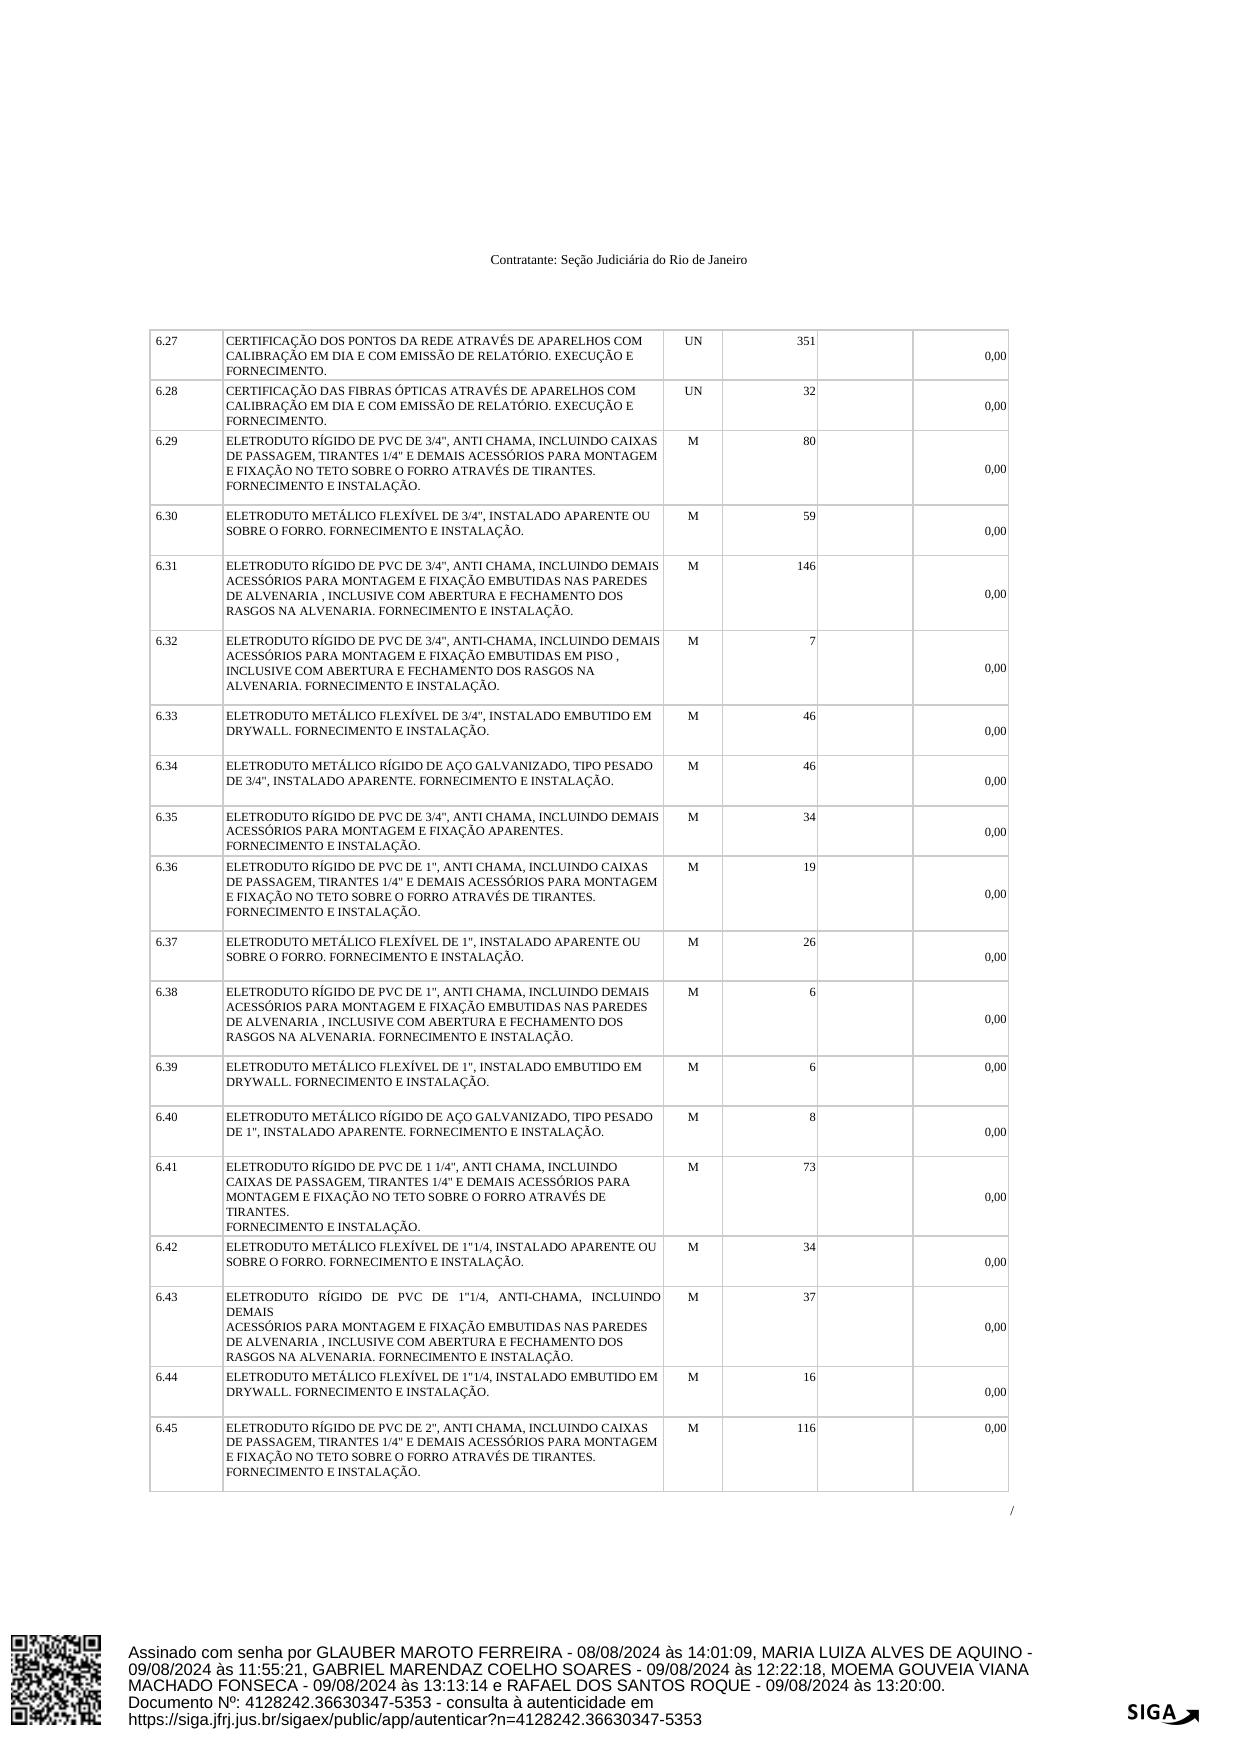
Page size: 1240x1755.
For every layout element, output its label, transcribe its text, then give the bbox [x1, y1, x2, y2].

table_cell ELETRODUTO METÁLICO FLEXÍVEL DE 3/4", INSTALADO APARENTE OU SOBRE O FORRO. FORNECIMENTO E INSTALAÇÃO. [224, 506, 663, 555]
table_cell ELETRODUTO METÁLICO RÍGIDO DE AÇO GALVANIZADO, TIPO PESADO DE 1", INSTALADO APARENTE. FORNECIMENTO E INSTALAÇÃO. [224, 1107, 663, 1156]
table_cell 0,00 [914, 1418, 1008, 1491]
table_cell 34 [723, 1237, 817, 1286]
table_header UN [664, 331, 722, 379]
table_cell 6.33 [151, 706, 222, 754]
table_cell M [664, 1418, 722, 1491]
table_cell 0,00 [914, 431, 1008, 504]
table_cell 0,00 [914, 1367, 1008, 1416]
table_cell 37 [723, 1287, 817, 1366]
table_cell 34 [723, 807, 817, 855]
table_cell [818, 431, 912, 504]
table_cell M [664, 1237, 722, 1286]
table_cell M [664, 556, 722, 629]
table_header 0,00 [914, 331, 1008, 379]
table_cell 6.38 [151, 982, 222, 1055]
table_cell 6.42 [151, 1237, 222, 1286]
table_cell ELETRODUTO RÍGIDO DE PVC DE 1 1/4", ANTI CHAMA, INCLUINDO CAIXAS DE PASSAGEM, TIRANTES 1/4" E DEMAIS ACESSÓRIOS PARA MONTAGEM E FIXAÇÃO NO TETO SOBRE O FORRO ATRAVÉS DE TIRANTES. FORNECIMENTO E INSTALAÇÃO. [224, 1157, 663, 1235]
table_cell [818, 631, 912, 704]
table_cell [818, 857, 912, 930]
table_cell M [664, 1287, 722, 1366]
table_cell [818, 932, 912, 980]
table_cell 0,00 [914, 1157, 1008, 1235]
table_cell [818, 1287, 912, 1366]
table_cell 6.29 [151, 431, 222, 504]
table_cell 46 [723, 706, 817, 754]
table_cell 0,00 [914, 631, 1008, 704]
table_cell [818, 506, 912, 555]
table_cell ELETRODUTO RÍGIDO DE PVC DE 1", ANTI CHAMA, INCLUINDO CAIXAS DE PASSAGEM, TIRANTES 1/4" E DEMAIS ACESSÓRIOS PARA MONTAGEM E FIXAÇÃO NO TETO SOBRE O FORRO ATRAVÉS DE TIRANTES. FORNECIMENTO E INSTALAÇÃO. [224, 857, 663, 930]
table_cell 46 [723, 756, 817, 805]
table_cell 0,00 [914, 1237, 1008, 1286]
table_cell ELETRODUTO METÁLICO FLEXÍVEL DE 1", INSTALADO APARENTE OU SOBRE O FORRO. FORNECIMENTO E INSTALAÇÃO. [224, 932, 663, 980]
table_cell 80 [723, 431, 817, 504]
table_cell 0,00 [914, 1057, 1008, 1105]
table_cell [818, 1057, 912, 1105]
table_cell 0,00 [914, 807, 1008, 855]
table_cell M [664, 857, 722, 930]
table_cell 6.43 [151, 1287, 222, 1366]
table_cell [818, 756, 912, 805]
table_cell [818, 706, 912, 754]
table_cell [818, 1157, 912, 1235]
table_cell 26 [723, 932, 817, 980]
table_cell [818, 1367, 912, 1416]
table_cell 6 [723, 1057, 817, 1105]
table_cell 6.34 [151, 756, 222, 805]
table_header [818, 331, 912, 379]
table_cell 16 [723, 1367, 817, 1416]
table_header CERTIFICAÇÃO DOS PONTOS DA REDE ATRAVÉS DE APARELHOS COM CALIBRAÇÃO EM DIA E COM EMISSÃO DE RELATÓRIO. EXECUÇÃO E FORNECIMENTO. [224, 331, 663, 379]
table_cell 6.37 [151, 932, 222, 980]
table_cell M [664, 932, 722, 980]
table_cell ELETRODUTO METÁLICO FLEXÍVEL DE 1", INSTALADO EMBUTIDO EM DRYWALL. FORNECIMENTO E INSTALAÇÃO. [224, 1057, 663, 1105]
table_cell 19 [723, 857, 817, 930]
table_cell M [664, 1107, 722, 1156]
table_cell CERTIFICAÇÃO DAS FIBRAS ÓPTICAS ATRAVÉS DE APARELHOS COM CALIBRAÇÃO EM DIA E COM EMISSÃO DE RELATÓRIO. EXECUÇÃO E FORNECIMENTO. [224, 381, 663, 429]
table_cell 6.31 [151, 556, 222, 629]
table_cell 32 [723, 381, 817, 429]
table_cell 6 [723, 982, 817, 1055]
table_cell M [664, 431, 722, 504]
table_cell ELETRODUTO RÍGIDO DE PVC DE 1"1/4, ANTI-CHAMA, INCLUINDO DEMAIS ACESSÓRIOS PARA MONTAGEM E FIXAÇÃO EMBUTIDAS NAS PAREDES DE ALVENARIA , INCLUSIVE COM ABERTURA E FECHAMENTO DOS RASGOS NA ALVENARIA. FORNECIMENTO E INSTALAÇÃO. [224, 1287, 663, 1366]
table_cell M [664, 1367, 722, 1416]
table_cell 6.28 [151, 381, 222, 429]
table_cell ELETRODUTO RÍGIDO DE PVC DE 3/4", ANTI CHAMA, INCLUINDO DEMAIS ACESSÓRIOS PARA MONTAGEM E FIXAÇÃO APARENTES. FORNECIMENTO E INSTALAÇÃO. [224, 807, 663, 855]
table_cell 0,00 [914, 982, 1008, 1055]
table_cell 8 [723, 1107, 817, 1156]
table_cell 0,00 [914, 1107, 1008, 1156]
table_cell [818, 381, 912, 429]
table_cell 59 [723, 506, 817, 555]
table_cell 6.45 [151, 1418, 222, 1491]
table_cell M [664, 756, 722, 805]
table_cell ELETRODUTO RÍGIDO DE PVC DE 2", ANTI CHAMA, INCLUINDO CAIXAS DE PASSAGEM, TIRANTES 1/4" E DEMAIS ACESSÓRIOS PARA MONTAGEM E FIXAÇÃO NO TETO SOBRE O FORRO ATRAVÉS DE TIRANTES. FORNECIMENTO E INSTALAÇÃO. [224, 1418, 663, 1491]
table_cell 6.30 [151, 506, 222, 555]
table_cell 0,00 [914, 1287, 1008, 1366]
table_cell ELETRODUTO RÍGIDO DE PVC DE 1", ANTI CHAMA, INCLUINDO DEMAIS ACESSÓRIOS PARA MONTAGEM E FIXAÇÃO EMBUTIDAS NAS PAREDES DE ALVENARIA , INCLUSIVE COM ABERTURA E FECHAMENTO DOS RASGOS NA ALVENARIA. FORNECIMENTO E INSTALAÇÃO. [224, 982, 663, 1055]
table_cell 146 [723, 556, 817, 629]
table_cell [818, 807, 912, 855]
table_header 6.27 [151, 331, 222, 379]
table_cell 116 [723, 1418, 817, 1491]
table_cell 6.35 [151, 807, 222, 855]
table_cell 0,00 [914, 706, 1008, 754]
table_cell [818, 1107, 912, 1156]
table_cell 0,00 [914, 857, 1008, 930]
table_cell M [664, 1157, 722, 1235]
table_header 351 [723, 331, 817, 379]
table_cell 0,00 [914, 506, 1008, 555]
table_cell M [664, 1057, 722, 1105]
table_cell ELETRODUTO METÁLICO FLEXÍVEL DE 1"1/4, INSTALADO EMBUTIDO EM DRYWALL. FORNECIMENTO E INSTALAÇÃO. [224, 1367, 663, 1416]
table_cell 6.44 [151, 1367, 222, 1416]
table_cell 0,00 [914, 932, 1008, 980]
table_cell [818, 1418, 912, 1491]
table_cell [818, 982, 912, 1055]
table_cell 0,00 [914, 556, 1008, 629]
table_cell 6.39 [151, 1057, 222, 1105]
table_cell M [664, 807, 722, 855]
table_cell 73 [723, 1157, 817, 1235]
table_cell ELETRODUTO RÍGIDO DE PVC DE 3/4", ANTI CHAMA, INCLUINDO DEMAIS ACESSÓRIOS PARA MONTAGEM E FIXAÇÃO EMBUTIDAS NAS PAREDES DE ALVENARIA , INCLUSIVE COM ABERTURA E FECHAMENTO DOS RASGOS NA ALVENARIA. FORNECIMENTO E INSTALAÇÃO. [224, 556, 663, 629]
table_cell UN [664, 381, 722, 429]
table_cell 6.41 [151, 1157, 222, 1235]
table_cell 0,00 [914, 381, 1008, 429]
table_cell ELETRODUTO RÍGIDO DE PVC DE 3/4", ANTI-CHAMA, INCLUINDO DEMAIS ACESSÓRIOS PARA MONTAGEM E FIXAÇÃO EMBUTIDAS EM PISO , INCLUSIVE COM ABERTURA E FECHAMENTO DOS RASGOS NA ALVENARIA. FORNECIMENTO E INSTALAÇÃO. [224, 631, 663, 704]
table_cell M [664, 982, 722, 1055]
table_cell ELETRODUTO RÍGIDO DE PVC DE 3/4", ANTI CHAMA, INCLUINDO CAIXAS DE PASSAGEM, TIRANTES 1/4" E DEMAIS ACESSÓRIOS PARA MONTAGEM E FIXAÇÃO NO TETO SOBRE O FORRO ATRAVÉS DE TIRANTES. FORNECIMENTO E INSTALAÇÃO. [224, 431, 663, 504]
table_cell [818, 556, 912, 629]
table_cell ELETRODUTO METÁLICO RÍGIDO DE AÇO GALVANIZADO, TIPO PESADO DE 3/4", INSTALADO APARENTE. FORNECIMENTO E INSTALAÇÃO. [224, 756, 663, 805]
table_cell 6.32 [151, 631, 222, 704]
table_cell M [664, 506, 722, 555]
table_cell 7 [723, 631, 817, 704]
table_cell ELETRODUTO METÁLICO FLEXÍVEL DE 1"1/4, INSTALADO APARENTE OU SOBRE O FORRO. FORNECIMENTO E INSTALAÇÃO. [224, 1237, 663, 1286]
table_cell M [664, 706, 722, 754]
table_cell 0,00 [914, 756, 1008, 805]
table_cell [818, 1237, 912, 1286]
table_cell 6.40 [151, 1107, 222, 1156]
table_cell M [664, 631, 722, 704]
table_cell ELETRODUTO METÁLICO FLEXÍVEL DE 3/4", INSTALADO EMBUTIDO EM DRYWALL. FORNECIMENTO E INSTALAÇÃO. [224, 706, 663, 754]
table_cell 6.36 [151, 857, 222, 930]
